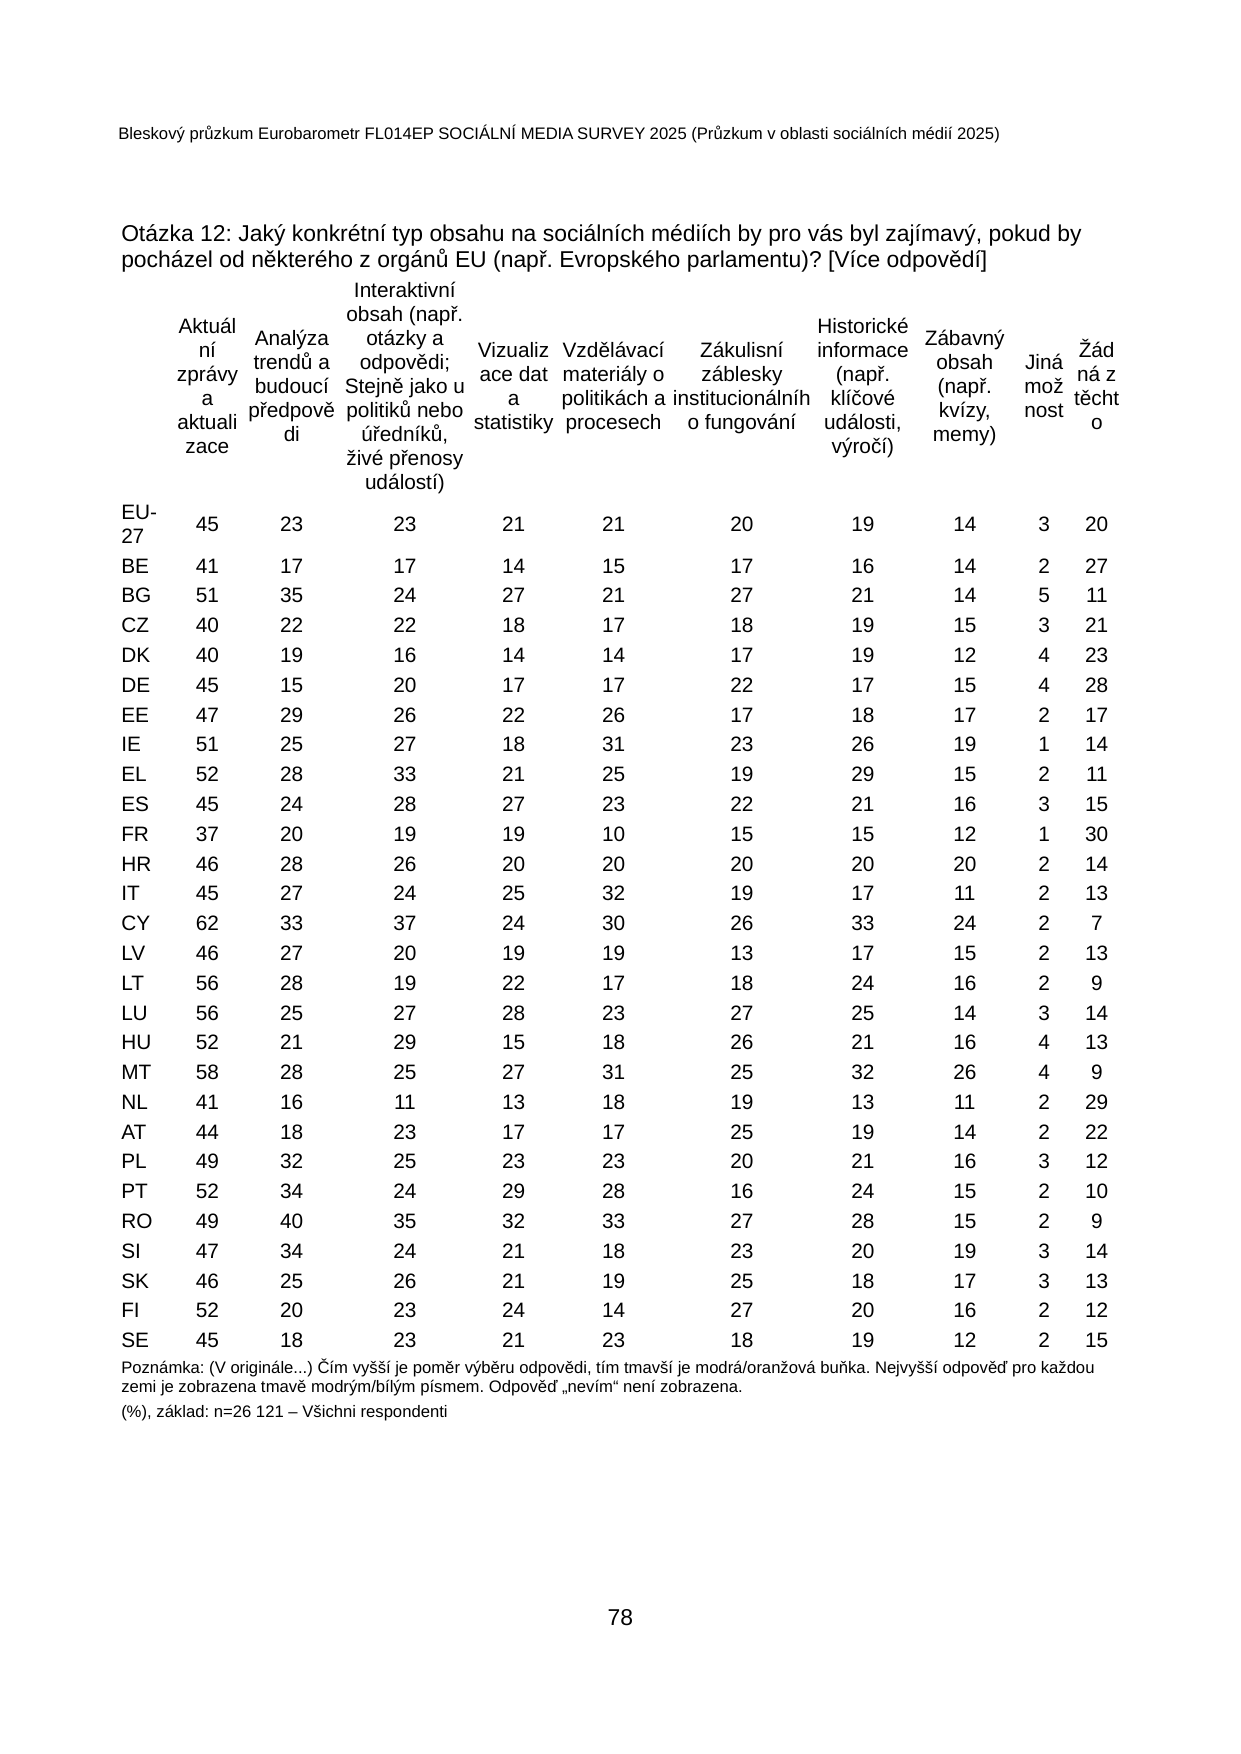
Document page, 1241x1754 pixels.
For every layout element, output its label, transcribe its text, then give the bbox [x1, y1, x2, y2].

table_cell 52 [171, 1027, 243, 1057]
table_cell 12 [1070, 1146, 1123, 1176]
table_cell 16 [912, 789, 1017, 819]
table_cell 15 [912, 1206, 1017, 1236]
table_cell 28 [244, 759, 340, 789]
table_cell 13 [1070, 938, 1123, 968]
table_cell 51 [171, 729, 243, 759]
table_cell 52 [171, 759, 243, 789]
table_cell 12 [1070, 1295, 1123, 1325]
table_cell 37 [171, 819, 243, 848]
table_cell 17 [670, 551, 813, 580]
table_cell 17 [670, 700, 813, 729]
table_cell 20 [814, 1295, 912, 1325]
table_cell PL [118, 1146, 171, 1176]
table_cell 16 [912, 1295, 1017, 1325]
table_cell 15 [912, 938, 1017, 968]
table_cell 18 [557, 1087, 670, 1117]
table_cell 29 [340, 1027, 470, 1057]
table_cell 14 [1070, 849, 1123, 878]
table_cell Zábavný obsah (např. kvízy, memy) [912, 275, 1017, 497]
table_cell Zákulisní záblesky institucionálního fungování [670, 275, 813, 497]
table_cell 29 [244, 700, 340, 729]
table_cell 26 [814, 729, 912, 759]
table_cell 45 [171, 789, 243, 819]
table_cell 27 [470, 789, 557, 819]
table_cell 2 [1017, 908, 1070, 938]
table_cell 45 [171, 878, 243, 908]
table_cell 19 [912, 1236, 1017, 1266]
table_cell 4 [1017, 1027, 1070, 1057]
table_cell 14 [470, 640, 557, 670]
table_cell 2 [1017, 759, 1070, 789]
table_cell 19 [470, 819, 557, 848]
table_cell 13 [1070, 1266, 1123, 1295]
table_cell 26 [912, 1057, 1017, 1087]
table_cell 18 [670, 610, 813, 640]
table_cell RO [118, 1206, 171, 1236]
table_cell 20 [244, 819, 340, 848]
table_cell 16 [912, 968, 1017, 997]
table_cell 17 [557, 1117, 670, 1146]
table_cell 19 [670, 759, 813, 789]
table_cell (%), základ: n=26 121 – Všichni respondenti [118, 1399, 1123, 1424]
table_cell 32 [557, 878, 670, 908]
table_cell LU [118, 998, 171, 1027]
table_cell 21 [814, 1027, 912, 1057]
table_cell Historické informace (např. klíčové události, výročí) [814, 275, 912, 497]
table_cell Analýza trendů a budoucí předpovědi [244, 275, 340, 497]
table_cell 26 [670, 908, 813, 938]
table_cell 22 [340, 610, 470, 640]
table_cell 22 [470, 968, 557, 997]
table_cell 28 [340, 789, 470, 819]
table_cell 21 [814, 789, 912, 819]
table_cell BE [118, 551, 171, 580]
table_cell 20 [912, 849, 1017, 878]
table_cell 45 [171, 670, 243, 699]
table_cell 51 [171, 580, 243, 610]
table_cell 18 [244, 1117, 340, 1146]
table_cell 2 [1017, 700, 1070, 729]
table_cell 17 [557, 670, 670, 699]
table_cell 46 [171, 1266, 243, 1295]
table_cell 17 [470, 1117, 557, 1146]
table_cell 23 [670, 729, 813, 759]
table_cell 24 [340, 1176, 470, 1206]
table_cell 2 [1017, 1176, 1070, 1206]
table_cell 21 [470, 497, 557, 551]
table_cell 23 [244, 497, 340, 551]
table_cell 20 [814, 849, 912, 878]
table_cell 18 [814, 700, 912, 729]
table_cell SI [118, 1236, 171, 1266]
table_cell 3 [1017, 610, 1070, 640]
table_cell LT [118, 968, 171, 997]
table_cell 19 [814, 1117, 912, 1146]
table_cell 34 [244, 1176, 340, 1206]
table_cell 20 [670, 1146, 813, 1176]
table_cell Vzdělávací materiály o politikách a procesech [557, 275, 670, 497]
table_cell 26 [340, 1266, 470, 1295]
table_cell 17 [557, 610, 670, 640]
table_cell 15 [244, 670, 340, 699]
table_cell 23 [340, 1117, 470, 1146]
table_cell 30 [1070, 819, 1123, 848]
table_cell 25 [244, 729, 340, 759]
table_cell 31 [557, 1057, 670, 1087]
table_cell 32 [814, 1057, 912, 1087]
table_cell 17 [814, 878, 912, 908]
table_cell 27 [244, 878, 340, 908]
table_cell 27 [670, 580, 813, 610]
table_cell 3 [1017, 1146, 1070, 1176]
table_cell 16 [912, 1027, 1017, 1057]
table_cell 19 [470, 938, 557, 968]
table_cell 21 [557, 580, 670, 610]
table_cell 16 [244, 1087, 340, 1117]
table_cell 21 [244, 1027, 340, 1057]
table_cell 16 [912, 1146, 1017, 1176]
table_cell 17 [814, 670, 912, 699]
table_cell 4 [1017, 640, 1070, 670]
table_cell 18 [557, 1027, 670, 1057]
table_cell 18 [670, 968, 813, 997]
table_cell 24 [814, 968, 912, 997]
table_cell 24 [340, 878, 470, 908]
table_cell 3 [1017, 1266, 1070, 1295]
table_cell 19 [912, 729, 1017, 759]
table_cell 17 [557, 968, 670, 997]
table_cell 2 [1017, 938, 1070, 968]
table_cell 15 [912, 1176, 1017, 1206]
table_cell 24 [244, 789, 340, 819]
table_cell 10 [557, 819, 670, 848]
table_cell 18 [670, 1325, 813, 1355]
table_cell 15 [1070, 789, 1123, 819]
table_cell 25 [670, 1117, 813, 1146]
table_cell 20 [670, 497, 813, 551]
table_cell 9 [1070, 1057, 1123, 1087]
table_cell 21 [814, 580, 912, 610]
table_cell 25 [244, 1266, 340, 1295]
table_cell ES [118, 789, 171, 819]
table_cell 17 [912, 700, 1017, 729]
table_cell 46 [171, 938, 243, 968]
table_cell DE [118, 670, 171, 699]
table_cell IT [118, 878, 171, 908]
table_cell 18 [244, 1325, 340, 1355]
table_cell 18 [814, 1266, 912, 1295]
table_cell 17 [470, 670, 557, 699]
table_cell 19 [814, 497, 912, 551]
table_cell 16 [670, 1176, 813, 1206]
table_cell 52 [171, 1176, 243, 1206]
table_cell 23 [470, 1146, 557, 1176]
table_cell 1 [1017, 729, 1070, 759]
table_cell SE [118, 1325, 171, 1355]
table_cell NL [118, 1087, 171, 1117]
table_cell 16 [340, 640, 470, 670]
table_cell 23 [340, 1325, 470, 1355]
table_cell 58 [171, 1057, 243, 1087]
table_cell 2 [1017, 1206, 1070, 1236]
table_cell 32 [244, 1146, 340, 1176]
table_cell FR [118, 819, 171, 848]
table_cell 25 [340, 1057, 470, 1087]
table_cell 23 [340, 497, 470, 551]
table_cell 15 [912, 610, 1017, 640]
table_cell Interaktivní obsah (např. otázky a odpovědi; Stejně jako u politiků nebo úředníků, živé přenosy událostí) [340, 275, 470, 497]
table_cell 24 [814, 1176, 912, 1206]
table_cell 26 [340, 849, 470, 878]
table_cell 40 [244, 1206, 340, 1236]
table_cell 62 [171, 908, 243, 938]
table_cell Vizualizace dat a statistiky [470, 275, 557, 497]
table_cell 18 [557, 1236, 670, 1266]
table_cell 31 [557, 729, 670, 759]
table_cell 21 [557, 497, 670, 551]
table_cell 3 [1017, 1236, 1070, 1266]
table_cell 45 [171, 497, 243, 551]
table_cell 21 [470, 1325, 557, 1355]
table_cell 20 [340, 938, 470, 968]
table_cell 2 [1017, 551, 1070, 580]
table_cell 18 [470, 729, 557, 759]
table_cell 32 [470, 1206, 557, 1236]
table_cell 22 [470, 700, 557, 729]
table_cell EU-27 [118, 497, 171, 551]
table_cell 19 [670, 878, 813, 908]
table_cell 19 [557, 1266, 670, 1295]
table_cell 2 [1017, 1325, 1070, 1355]
table_cell AT [118, 1117, 171, 1146]
table_cell 37 [340, 908, 470, 938]
table_cell PT [118, 1176, 171, 1206]
table_cell SK [118, 1266, 171, 1295]
table_cell MT [118, 1057, 171, 1087]
table_cell 20 [814, 1236, 912, 1266]
table_cell CZ [118, 610, 171, 640]
table_cell EE [118, 700, 171, 729]
table_cell 2 [1017, 968, 1070, 997]
table_cell 44 [171, 1117, 243, 1146]
table_cell 11 [912, 878, 1017, 908]
table_cell 13 [670, 938, 813, 968]
table_cell 12 [912, 819, 1017, 848]
table_cell HU [118, 1027, 171, 1057]
table_cell 17 [244, 551, 340, 580]
table_cell 7 [1070, 908, 1123, 938]
table_cell 10 [1070, 1176, 1123, 1206]
table_cell 27 [470, 580, 557, 610]
table_header Otázka 12: Jaký konkrétní typ obsahu na sociálních médiích by pro vás byl zajímavý, pokud by pocházel od některého z orgánů EU (např. Evropského parlamentu)? [Více odpovědí] [118, 217, 1123, 275]
table_cell 27 [470, 1057, 557, 1087]
table_cell 28 [470, 998, 557, 1027]
table_cell 1 [1017, 819, 1070, 848]
table_cell 29 [814, 759, 912, 789]
table_cell 2 [1017, 878, 1070, 908]
table_cell 19 [670, 1087, 813, 1117]
table_cell 14 [1070, 729, 1123, 759]
table_cell 21 [470, 1266, 557, 1295]
table_cell 23 [557, 789, 670, 819]
table_cell 25 [244, 998, 340, 1027]
table_cell 19 [340, 968, 470, 997]
table_cell 22 [244, 610, 340, 640]
table_cell 27 [670, 1206, 813, 1236]
table_cell 21 [814, 1146, 912, 1176]
table_cell 13 [1070, 1027, 1123, 1057]
table_cell [118, 275, 171, 497]
table_cell 17 [912, 1266, 1017, 1295]
table_cell 26 [670, 1027, 813, 1057]
table_cell 27 [340, 729, 470, 759]
table_cell 27 [670, 1295, 813, 1325]
table_cell 35 [244, 580, 340, 610]
table_cell 28 [244, 849, 340, 878]
table_cell 35 [340, 1206, 470, 1236]
table_cell 41 [171, 551, 243, 580]
table_cell 28 [557, 1176, 670, 1206]
table_cell Žádná z těchto [1070, 275, 1123, 497]
table_cell 23 [557, 998, 670, 1027]
table_cell 20 [670, 849, 813, 878]
table_cell 47 [171, 1236, 243, 1266]
table_cell 11 [340, 1087, 470, 1117]
table_cell 25 [340, 1146, 470, 1176]
table_cell 24 [340, 580, 470, 610]
table_cell 13 [470, 1087, 557, 1117]
table_cell 2 [1017, 1295, 1070, 1325]
table_cell 56 [171, 998, 243, 1027]
table_cell 19 [814, 1325, 912, 1355]
table_cell 46 [171, 849, 243, 878]
table_cell 22 [670, 789, 813, 819]
table_cell 40 [171, 610, 243, 640]
table_cell 21 [470, 759, 557, 789]
table_cell 19 [340, 819, 470, 848]
table_cell 2 [1017, 1117, 1070, 1146]
table_cell 56 [171, 968, 243, 997]
table_cell 15 [1070, 1325, 1123, 1355]
table_cell 2 [1017, 849, 1070, 878]
table_cell 12 [912, 1325, 1017, 1355]
table_cell 15 [557, 551, 670, 580]
table_cell 3 [1017, 497, 1070, 551]
table_cell 14 [1070, 998, 1123, 1027]
table_cell 29 [470, 1176, 557, 1206]
table_cell 27 [244, 938, 340, 968]
table_cell 17 [814, 938, 912, 968]
table_cell 19 [814, 610, 912, 640]
table_cell 13 [1070, 878, 1123, 908]
table_cell 24 [470, 1295, 557, 1325]
table_cell BG [118, 580, 171, 610]
table_cell 23 [557, 1146, 670, 1176]
table_cell 4 [1017, 670, 1070, 699]
table_cell 17 [670, 640, 813, 670]
table_cell Aktuální zprávy a aktualizace [171, 275, 243, 497]
table_cell 15 [912, 759, 1017, 789]
table_cell 28 [244, 968, 340, 997]
table_cell 45 [171, 1325, 243, 1355]
table_cell 23 [557, 1325, 670, 1355]
table_cell Poznámka: (V originále...) Čím vyšší je poměr výběru odpovědi, tím tmavší je modrá/oranžová buňka. Nejvyšší odpověď pro každou zemi je zobrazena tmavě modrým/bílým písmem. Odpověď „nevím“ není zobrazena. [118, 1355, 1123, 1399]
table_cell 49 [171, 1146, 243, 1176]
table_cell 21 [1070, 610, 1123, 640]
table_cell 20 [470, 849, 557, 878]
table_cell 11 [1070, 580, 1123, 610]
table_cell 17 [340, 551, 470, 580]
table_cell 27 [670, 998, 813, 1027]
table_cell 11 [1070, 759, 1123, 789]
table_cell 25 [814, 998, 912, 1027]
table_cell 23 [670, 1236, 813, 1266]
table_cell 14 [912, 998, 1017, 1027]
table_cell 26 [557, 700, 670, 729]
table_cell 25 [670, 1057, 813, 1087]
table_cell 14 [557, 640, 670, 670]
table_cell 19 [557, 938, 670, 968]
table_cell 14 [1070, 1236, 1123, 1266]
table_cell 24 [340, 1236, 470, 1266]
table_cell 24 [470, 908, 557, 938]
table_cell 3 [1017, 789, 1070, 819]
table_cell 20 [244, 1295, 340, 1325]
table_cell 17 [1070, 700, 1123, 729]
table_cell 47 [171, 700, 243, 729]
table_cell CY [118, 908, 171, 938]
table_cell 22 [1070, 1117, 1123, 1146]
table_cell 22 [670, 670, 813, 699]
table_cell 33 [244, 908, 340, 938]
table_cell 2 [1017, 1087, 1070, 1117]
table_cell 28 [1070, 670, 1123, 699]
table_cell 21 [470, 1236, 557, 1266]
table_cell 33 [557, 1206, 670, 1236]
table_cell 9 [1070, 1206, 1123, 1236]
table_cell 18 [470, 610, 557, 640]
table_cell 9 [1070, 968, 1123, 997]
table_cell 25 [557, 759, 670, 789]
table_cell 23 [340, 1295, 470, 1325]
table_cell 20 [1070, 497, 1123, 551]
table_cell 14 [912, 1117, 1017, 1146]
table_cell 33 [814, 908, 912, 938]
table_cell 27 [1070, 551, 1123, 580]
table_cell EL [118, 759, 171, 789]
table_cell 33 [340, 759, 470, 789]
table_cell 13 [814, 1087, 912, 1117]
table_cell 28 [814, 1206, 912, 1236]
table_cell LV [118, 938, 171, 968]
table_cell 25 [670, 1266, 813, 1295]
table_cell 41 [171, 1087, 243, 1117]
table_cell 14 [912, 497, 1017, 551]
table_cell 4 [1017, 1057, 1070, 1087]
table_cell 26 [340, 700, 470, 729]
table_cell IE [118, 729, 171, 759]
table_cell 14 [470, 551, 557, 580]
table_cell 15 [912, 670, 1017, 699]
table_cell Jiná možnost [1017, 275, 1070, 497]
table_cell 14 [557, 1295, 670, 1325]
table_cell 16 [814, 551, 912, 580]
table_cell 19 [814, 640, 912, 670]
table_cell 3 [1017, 998, 1070, 1027]
table_cell 14 [912, 580, 1017, 610]
table_cell 29 [1070, 1087, 1123, 1117]
table_cell 49 [171, 1206, 243, 1236]
table_cell FI [118, 1295, 171, 1325]
table_cell 28 [244, 1057, 340, 1087]
table_cell DK [118, 640, 171, 670]
table_cell 15 [470, 1027, 557, 1057]
table_cell 15 [670, 819, 813, 848]
table_cell 5 [1017, 580, 1070, 610]
table_cell 24 [912, 908, 1017, 938]
table_cell 15 [814, 819, 912, 848]
table_cell 19 [244, 640, 340, 670]
table_cell 23 [1070, 640, 1123, 670]
table_cell 20 [340, 670, 470, 699]
table_cell HR [118, 849, 171, 878]
table_cell 34 [244, 1236, 340, 1266]
table_cell 20 [557, 849, 670, 878]
table_cell 52 [171, 1295, 243, 1325]
table_cell 11 [912, 1087, 1017, 1117]
table_cell 27 [340, 998, 470, 1027]
table_cell 40 [171, 640, 243, 670]
table_cell 30 [557, 908, 670, 938]
table_cell 12 [912, 640, 1017, 670]
table_cell 14 [912, 551, 1017, 580]
table_cell 25 [470, 878, 557, 908]
